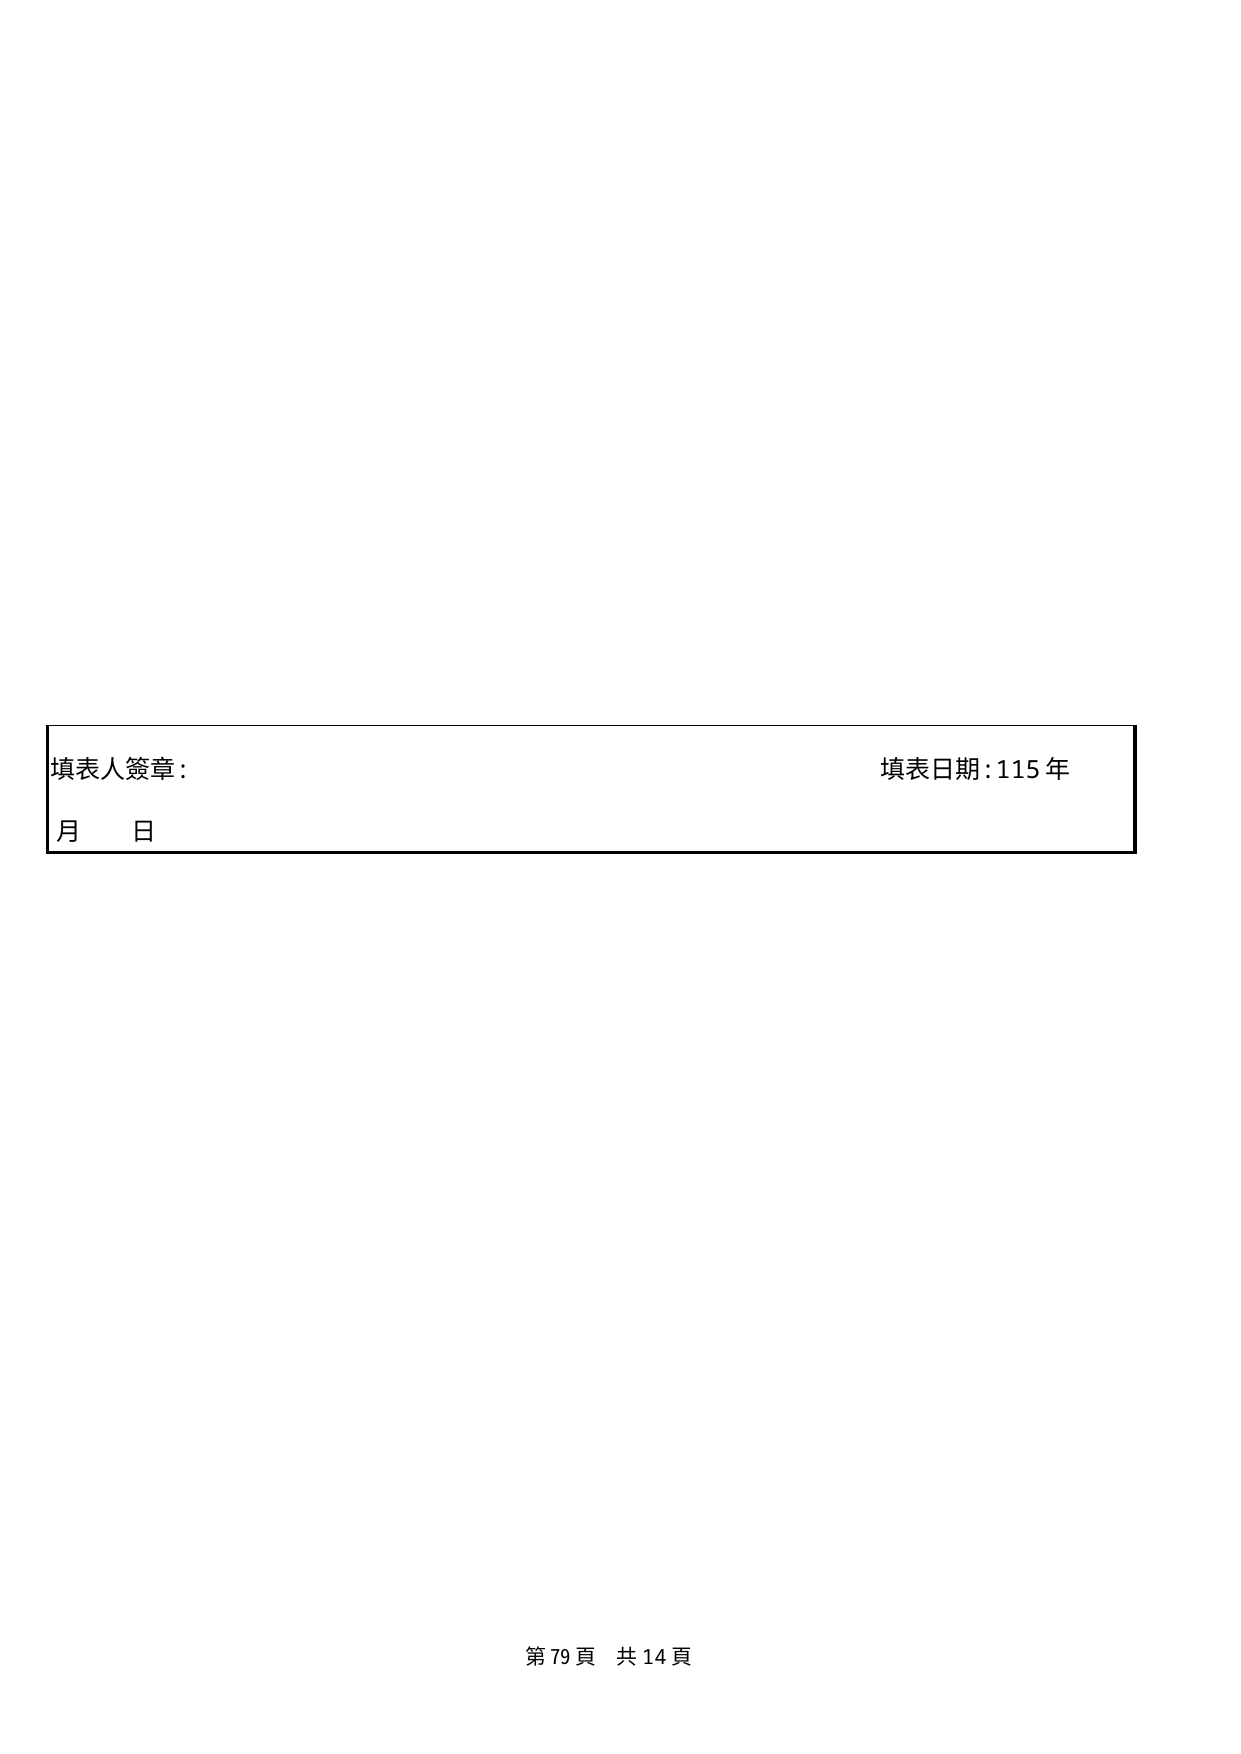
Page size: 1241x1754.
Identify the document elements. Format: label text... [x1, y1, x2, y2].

table_cell 填表人簽章: 填表日期:115年 月 日 [49, 726, 1133, 851]
